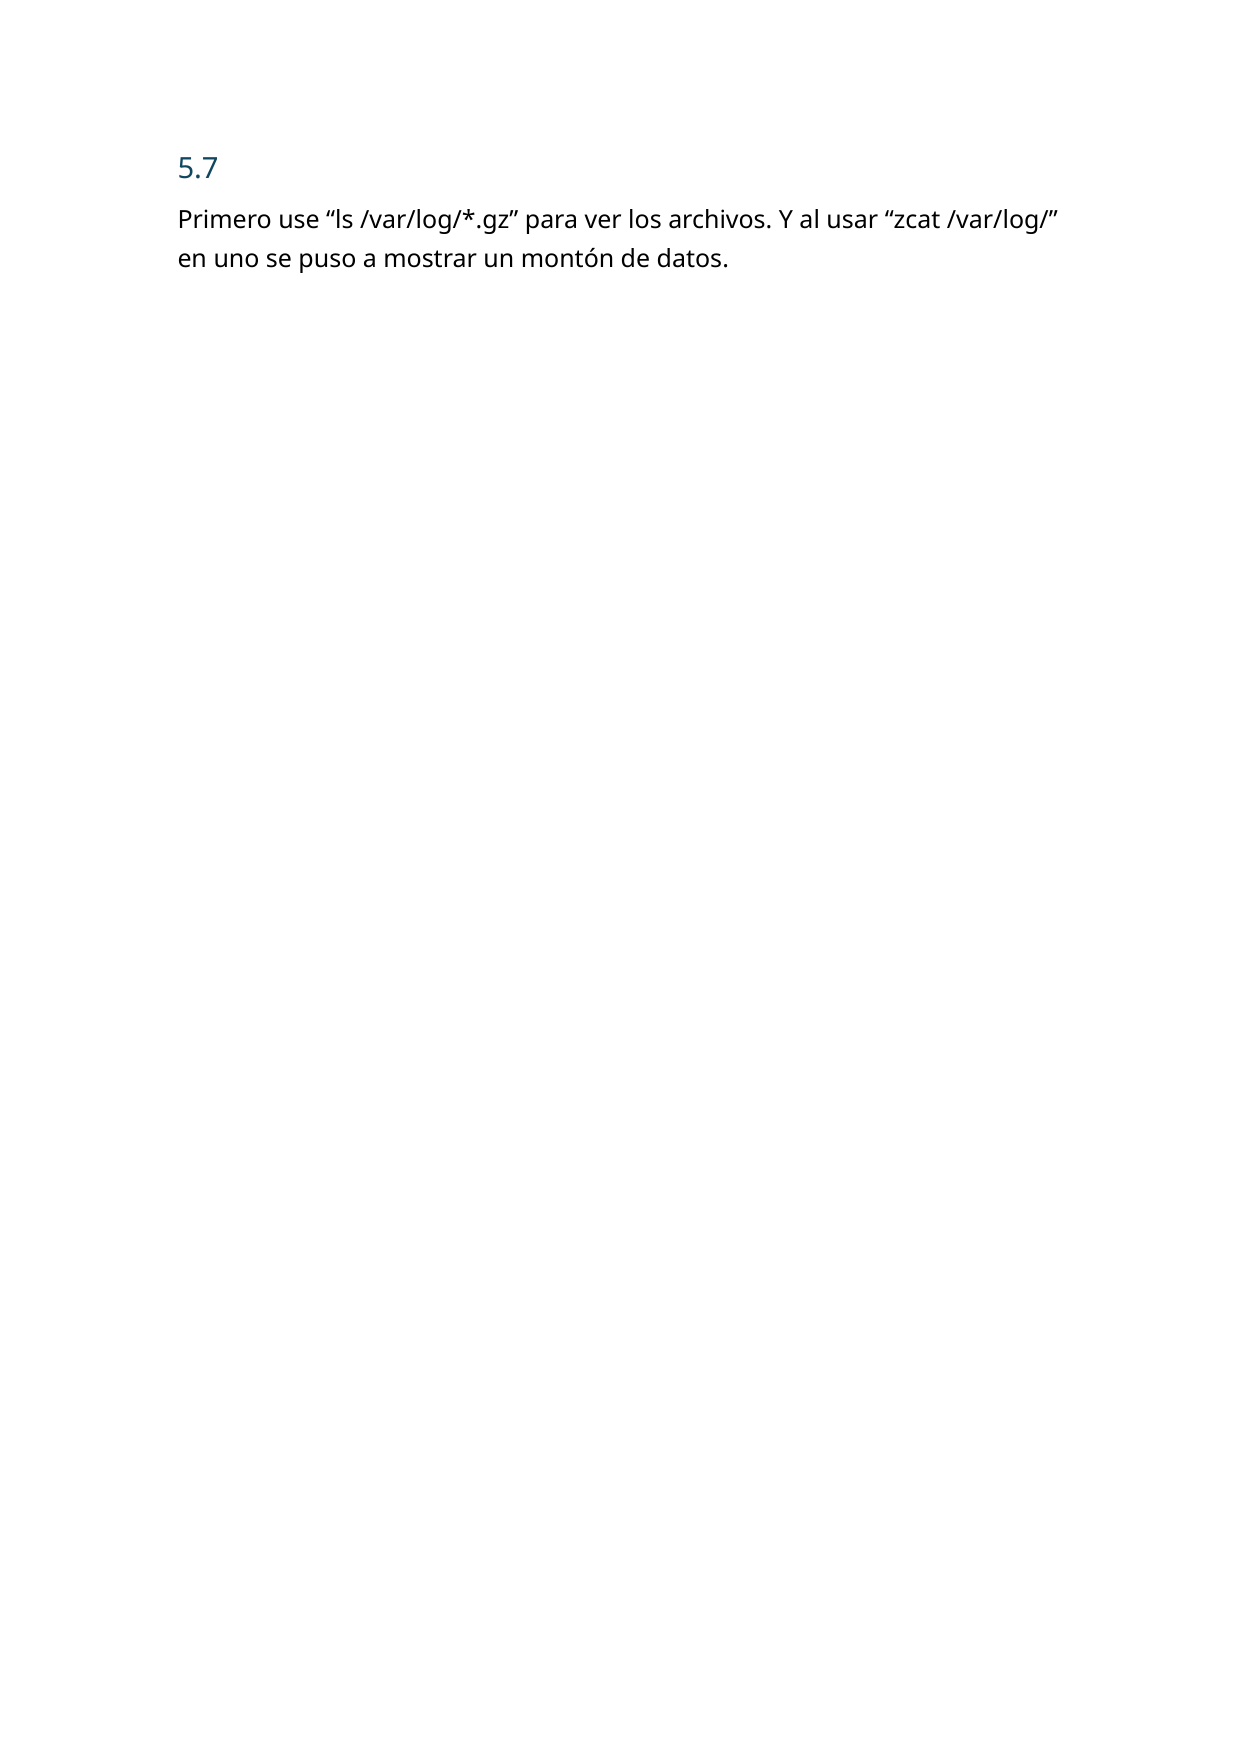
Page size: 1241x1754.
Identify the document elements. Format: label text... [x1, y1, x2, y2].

subtitle 5.7 [177, 148, 1063, 187]
text Primero use “ls /var/log/*.gz” para ver los archivos. Y al usar “zcat /var/log/” en uno se puso a mostrar un montón de datos. [177, 202, 1063, 275]
